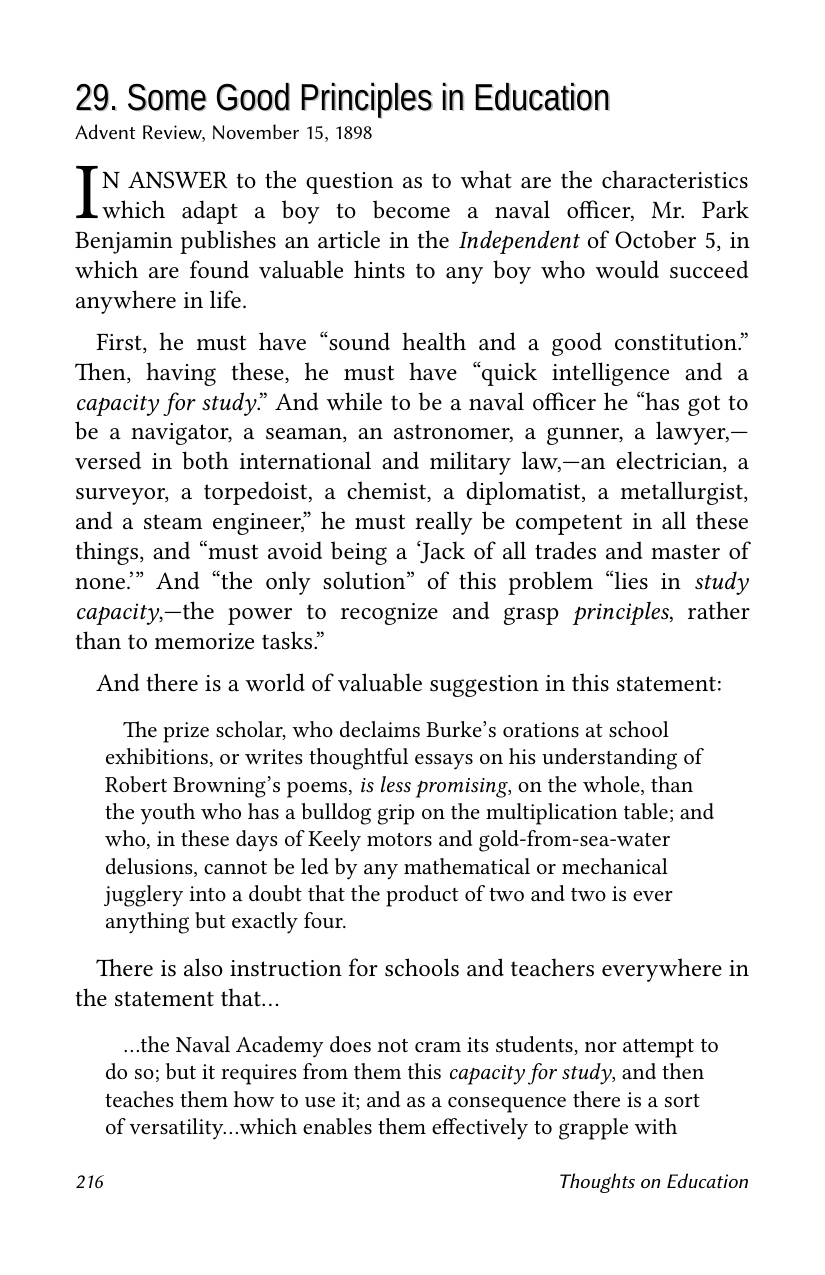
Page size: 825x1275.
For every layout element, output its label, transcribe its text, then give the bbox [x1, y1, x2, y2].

text The prize scholar, who declaims Burke’s orations at school exhibitions, or writes thoughtful essays on his understanding of Robert Browning’s poems, is less promising, on the whole, than the youth who has a bulldog grip on the multiplication table; and who, in these days of Keely motors and gold-from-sea-water delusions, cannot be led by any mathematical or mechanical jugglery into a doubt that the product of two and two is ever anything but exactly four. [105, 717, 720, 934]
text There is also instruction for schools and teachers everywhere in the statement that… [75, 954, 750, 1012]
text First, he must have “sound health and a good constitution.” Then, having these, he must have “quick intelligence and a capacity for study.” And while to be a naval officer he “has got to be a navigator, a seaman, an astronomer, a gunner, a lawyer,—versed in both international and military law,—an electrician, a surveyor, a torpedoist, a chemist, a diplomatist, a metallurgist, and a steam engineer,” he must really be competent in all these things, and “must avoid being a ‘Jack of all trades and master of none.’” And “the only solution” of this problem “lies in study capacity,—the power to recognize and grasp principles, rather than to memorize tasks.” [75, 328, 750, 655]
title Some Good Principles in Education [75, 75, 750, 118]
text IN ANSWER to the question as to what are the characteristics which adapt a boy to become a naval officer, Mr. Park Benjamin publishes an article in the Independent of October 5, in which are found valuable hints to any boy who would succeed anywhere in life. [75, 166, 750, 314]
text ...the Naval Academy does not cram its students, nor attempt to do so; but it requires from them this capacity for study, and then teaches them how to use it; and as a consequence there is a sort of versatility...which enables them effectively to grapple with [105, 1032, 720, 1140]
text Advent Review, November 15, 1898 [75, 121, 750, 145]
text And there is a world of valuable suggestion in this statement: [75, 669, 750, 697]
